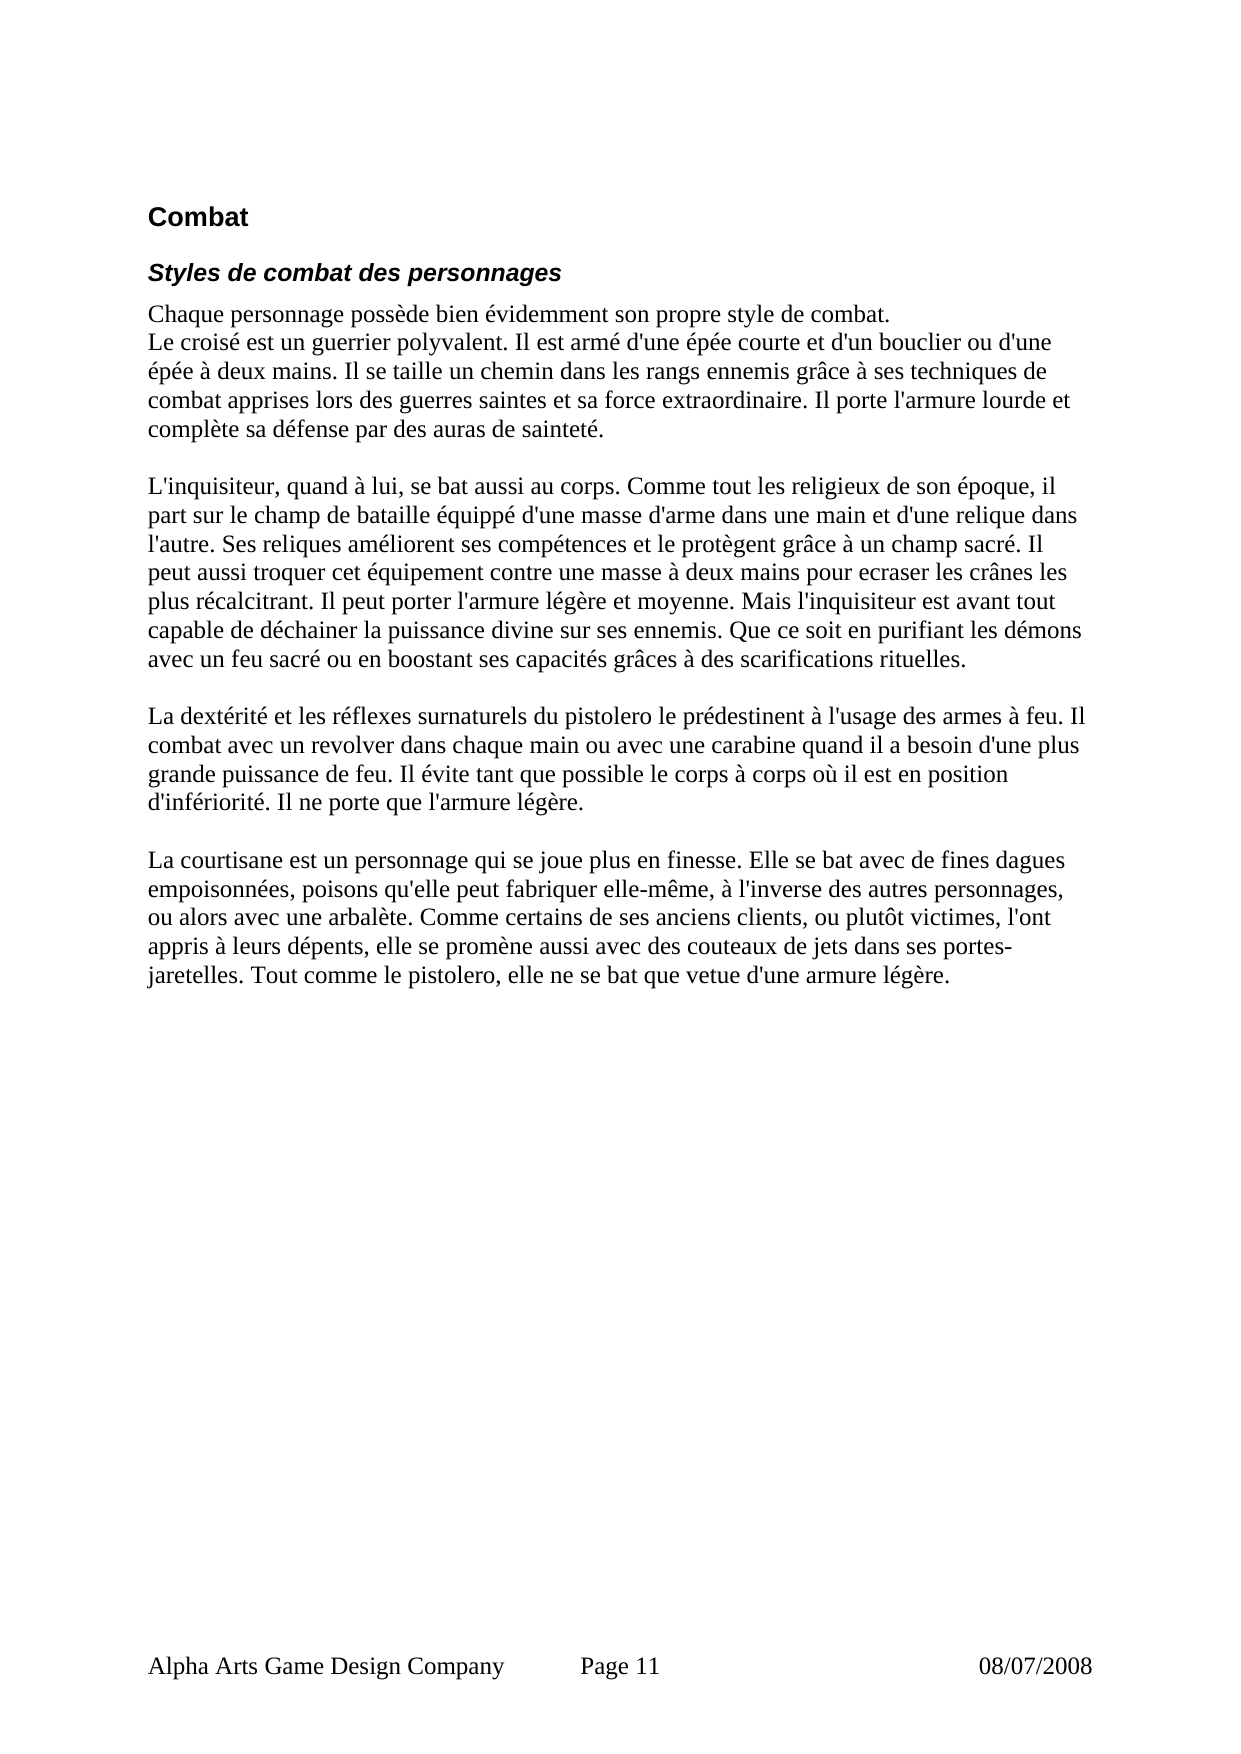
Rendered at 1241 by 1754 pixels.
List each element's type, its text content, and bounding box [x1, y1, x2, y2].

text L'inquisiteur, quand à lui, se bat aussi au corps. Comme tout les religieux de son époque, il part sur le champ de bataille équippé d'une masse d'arme dans une main et d'une relique dans l'autre. Ses reliques améliorent ses compétences et le protègent grâce à un champ sacré. Il peut aussi troquer cet équipement contre une masse à deux mains pour ecraser les crânes les plus récalcitrant. Il peut porter l'armure légère et moyenne. Mais l'inquisiteur est avant tout capable de déchainer la puissance divine sur ses ennemis. Que ce soit en purifiant les démons avec un feu sacré ou en boostant ses capacités grâces à des scarifications rituelles. [148, 471, 1092, 672]
text Chaque personnage possède bien évidemment son propre style de combat. [148, 299, 1092, 327]
text La courtisane est un personnage qui se joue plus en finesse. Elle se bat avec de fines dagues empoisonnées, poisons qu'elle peut fabriquer elle-même, à l'inverse des autres personnages, ou alors avec une arbalète. Comme certains de ses anciens clients, ou plutôt victimes, l'ont appris à leurs dépents, elle se promène aussi avec des couteaux de jets dans ses portes-jaretelles. Tout comme le pistolero, elle ne se bat que vetue d'une armure légère. [148, 845, 1092, 989]
text La dextérité et les réflexes surnaturels du pistolero le prédestinent à l'usage des armes à feu. Il combat avec un revolver dans chaque main ou avec une carabine quand il a besoin d'une plus grande puissance de feu. Il évite tant que possible le corps à corps où il est en position d'infériorité. Il ne porte que l'armure légère. [148, 701, 1092, 816]
subtitle Styles de combat des personnages [148, 258, 1092, 286]
subtitle Combat [148, 201, 1092, 233]
text Le croisé est un guerrier polyvalent. Il est armé d'une épée courte et d'un bouclier ou d'une épée à deux mains. Il se taille un chemin dans les rangs ennemis grâce à ses techniques de combat apprises lors des guerres saintes et sa force extraordinaire. Il porte l'armure lourde et complète sa défense par des auras de sainteté. [148, 327, 1092, 442]
